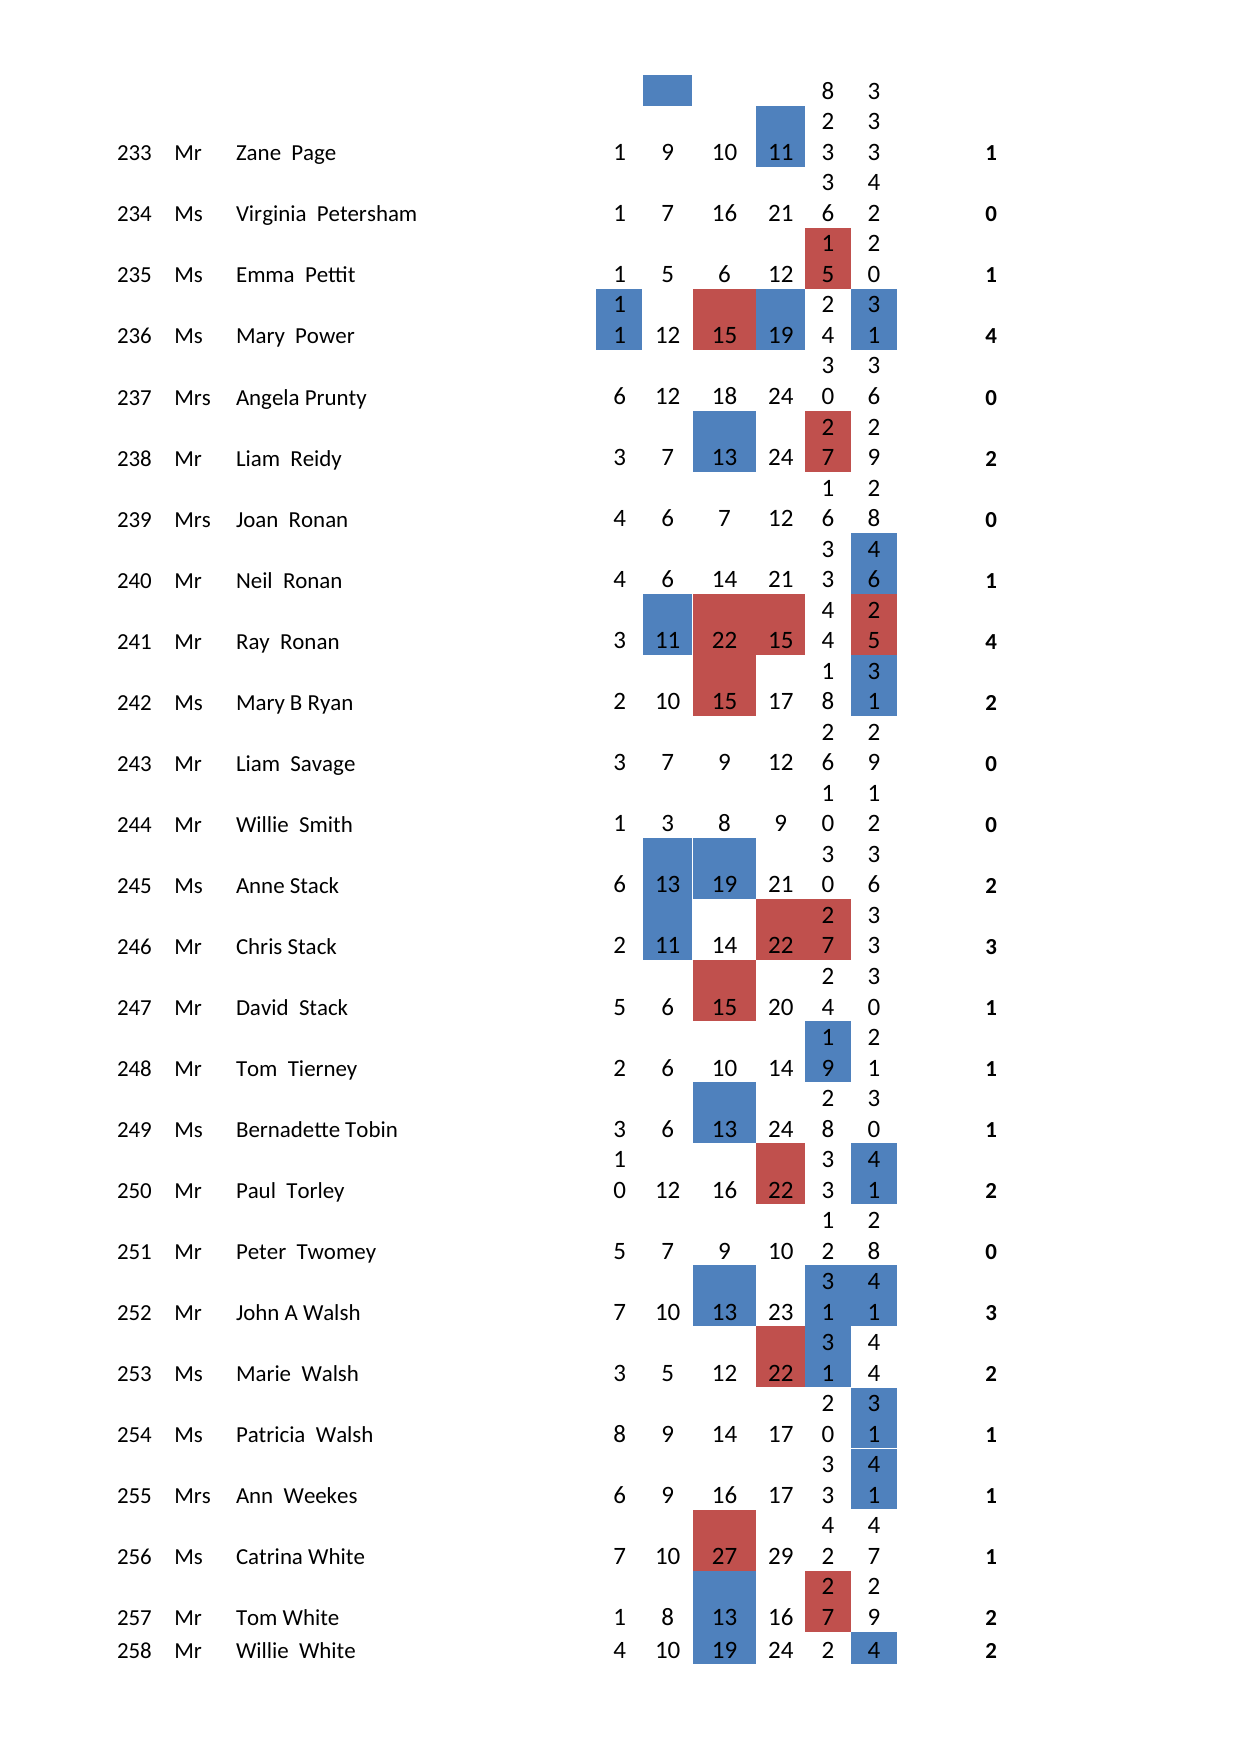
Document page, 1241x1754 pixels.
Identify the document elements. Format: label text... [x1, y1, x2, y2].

table_cell 12 [693, 1326, 756, 1387]
table_cell Mr [163, 1204, 224, 1265]
table_cell 2 [954, 1632, 1028, 1664]
table_cell 14 [693, 533, 756, 594]
table_cell [85, 75, 163, 106]
table_cell 31 [805, 1265, 851, 1326]
table_cell 256 [85, 1510, 163, 1571]
table_cell Mr [163, 1265, 224, 1326]
table_cell 42 [851, 167, 897, 228]
table_cell 28 [805, 1082, 851, 1143]
table_cell 9 [693, 1204, 756, 1265]
table_cell John A Walsh [225, 1265, 596, 1326]
table_cell 2 [954, 655, 1028, 716]
table_cell 6 [643, 472, 692, 533]
table_cell 47 [851, 1510, 897, 1571]
table_cell [897, 1632, 954, 1664]
table_cell 5 [643, 1326, 692, 1387]
table_cell 27 [805, 411, 851, 472]
table_cell Joan Ronan [225, 472, 596, 533]
table_cell 24 [805, 960, 851, 1021]
table_cell 8 [693, 777, 756, 838]
table_cell 27 [805, 1571, 851, 1632]
table_cell 27 [805, 899, 851, 960]
table_cell 41 [851, 1143, 897, 1204]
table_cell 3 [596, 1326, 642, 1387]
table_cell Ann Weekes [225, 1449, 596, 1509]
table_cell 255 [85, 1449, 163, 1509]
table_cell 0 [954, 716, 1028, 777]
table_cell 249 [85, 1082, 163, 1143]
table_cell Mr [163, 777, 224, 838]
table_cell 8 [596, 1388, 642, 1448]
table_cell 10 [596, 1143, 642, 1204]
table_cell 10 [643, 1265, 692, 1326]
table_cell Ms [163, 1082, 224, 1143]
table_cell 251 [85, 1204, 163, 1265]
table_cell Ms [163, 228, 224, 289]
table_cell 2 [596, 899, 642, 960]
table_cell 243 [85, 716, 163, 777]
table_cell [897, 1021, 954, 1082]
table_cell 5 [643, 228, 692, 289]
table_cell 7 [596, 1510, 642, 1571]
table_cell 2 [805, 1632, 851, 1664]
table_cell [897, 594, 954, 655]
table_cell 4 [851, 1632, 897, 1664]
table_cell 25 [851, 594, 897, 655]
table_cell 0 [954, 350, 1028, 411]
table_cell 16 [805, 472, 851, 533]
table_cell 242 [85, 655, 163, 716]
table_cell 36 [851, 838, 897, 899]
table_cell 29 [756, 1510, 805, 1571]
table_cell 12 [643, 289, 692, 350]
table_cell Mary B Ryan [225, 655, 596, 716]
table_cell 17 [756, 1388, 805, 1448]
table_cell 1 [954, 533, 1028, 594]
table_cell 5 [596, 1204, 642, 1265]
table_cell 0 [954, 1204, 1028, 1265]
table_cell 11 [643, 594, 692, 655]
table_cell 16 [693, 1449, 756, 1509]
table_cell 3 [643, 777, 692, 838]
table_cell Ms [163, 289, 224, 350]
table_cell 9 [756, 777, 805, 838]
table_cell 3 [954, 1265, 1028, 1326]
table_cell 33 [805, 533, 851, 594]
table_cell 2 [954, 1143, 1028, 1204]
table_cell 24 [756, 1082, 805, 1143]
table_cell [897, 777, 954, 838]
table_cell 6 [643, 1082, 692, 1143]
table_cell [163, 75, 224, 106]
table_cell Liam Reidy [225, 411, 596, 472]
table_cell 3 [596, 594, 642, 655]
table_cell 247 [85, 960, 163, 1021]
table_cell 14 [693, 899, 756, 960]
table_cell Mrs [163, 350, 224, 411]
table_cell 6 [596, 838, 642, 899]
table_cell Willie Smith [225, 777, 596, 838]
table_cell 18 [805, 655, 851, 716]
table_cell 31 [851, 1388, 897, 1448]
table_cell 21 [756, 533, 805, 594]
table_cell 12 [643, 1143, 692, 1204]
table_cell Mr [163, 960, 224, 1021]
table_cell [643, 75, 692, 106]
table_cell 22 [756, 1143, 805, 1204]
table_cell 30 [805, 350, 851, 411]
table_cell Bernadette Tobin [225, 1082, 596, 1143]
table_cell 16 [693, 1143, 756, 1204]
table_cell 244 [85, 777, 163, 838]
table_cell Mr [163, 594, 224, 655]
table_cell Mr [163, 1632, 224, 1664]
table_cell 24 [805, 289, 851, 350]
table_cell 22 [693, 594, 756, 655]
table_cell 0 [954, 472, 1028, 533]
table_cell 4 [954, 594, 1028, 655]
table_cell [897, 350, 954, 411]
table_cell 253 [85, 1326, 163, 1387]
table_cell 1 [954, 1449, 1028, 1509]
table_cell 33 [805, 1449, 851, 1509]
table_cell [225, 75, 596, 106]
table_cell Virginia Petersham [225, 167, 596, 228]
table_cell [954, 75, 1028, 106]
table_cell 9 [643, 106, 692, 167]
table_cell [897, 1388, 954, 1448]
table_cell 26 [805, 716, 851, 777]
table_cell 16 [693, 167, 756, 228]
table_cell 1 [596, 167, 642, 228]
table_cell Paul Torley [225, 1143, 596, 1204]
table_cell 239 [85, 472, 163, 533]
table_cell 4 [596, 472, 642, 533]
table_cell [897, 655, 954, 716]
table_cell Peter Twomey [225, 1204, 596, 1265]
table_cell [897, 1449, 954, 1509]
table_cell Chris Stack [225, 899, 596, 960]
table_cell 1 [954, 1510, 1028, 1571]
table_cell 16 [756, 1571, 805, 1632]
table_cell [897, 106, 954, 167]
table_cell 10 [643, 1510, 692, 1571]
table_cell Ms [163, 1326, 224, 1387]
table_cell 1 [954, 106, 1028, 167]
table_cell 248 [85, 1021, 163, 1082]
table_cell 11 [643, 899, 692, 960]
table_cell 22 [756, 899, 805, 960]
table_cell 19 [693, 838, 756, 899]
table_cell 22 [756, 1326, 805, 1387]
table_cell 1 [954, 1082, 1028, 1143]
table_cell [897, 1265, 954, 1326]
table_cell [897, 1510, 954, 1571]
table_cell 9 [693, 716, 756, 777]
table_cell 27 [693, 1510, 756, 1571]
table_cell Mr [163, 716, 224, 777]
table_cell 24 [756, 411, 805, 472]
table_cell 13 [693, 1571, 756, 1632]
table_cell [897, 716, 954, 777]
table_cell 30 [851, 960, 897, 1021]
table_cell 1 [596, 1571, 642, 1632]
table_cell 4 [954, 289, 1028, 350]
table_cell 33 [851, 899, 897, 960]
table_cell Mr [163, 1021, 224, 1082]
table_cell 12 [851, 777, 897, 838]
table_cell 7 [643, 716, 692, 777]
table_cell 3 [954, 899, 1028, 960]
table_cell 18 [693, 350, 756, 411]
table_cell Anne Stack [225, 838, 596, 899]
table_cell Mr [163, 106, 224, 167]
table_cell 15 [693, 960, 756, 1021]
table_cell 7 [643, 167, 692, 228]
table_cell [693, 75, 756, 106]
table_cell 31 [805, 1326, 851, 1387]
table_cell 1 [954, 228, 1028, 289]
table_cell Mary Power [225, 289, 596, 350]
table_cell 10 [693, 106, 756, 167]
table_cell 29 [851, 1571, 897, 1632]
table_cell 30 [805, 838, 851, 899]
table_cell 28 [851, 472, 897, 533]
table_cell [897, 1571, 954, 1632]
table_cell [596, 75, 642, 106]
table_cell 2 [954, 1571, 1028, 1632]
table_cell 11 [596, 289, 642, 350]
table_cell 254 [85, 1388, 163, 1448]
table_cell 9 [643, 1449, 692, 1509]
table_cell 238 [85, 411, 163, 472]
table_cell 0 [954, 777, 1028, 838]
table_cell 3 [596, 411, 642, 472]
table_cell 13 [693, 1082, 756, 1143]
table_cell 1 [596, 777, 642, 838]
table_cell 234 [85, 167, 163, 228]
table_cell 13 [693, 1265, 756, 1326]
table_cell 20 [756, 960, 805, 1021]
table_cell 19 [756, 289, 805, 350]
table_cell 2 [954, 411, 1028, 472]
table_cell Mrs [163, 1449, 224, 1509]
table_cell [897, 75, 954, 106]
table_cell 11 [756, 106, 805, 167]
table_cell 6 [596, 350, 642, 411]
table_cell 15 [756, 594, 805, 655]
table_cell [897, 228, 954, 289]
table_cell 14 [756, 1021, 805, 1082]
table_cell 29 [851, 411, 897, 472]
table_cell Ms [163, 1510, 224, 1571]
table_cell 7 [596, 1265, 642, 1326]
table_cell 1 [596, 106, 642, 167]
table_cell 24 [756, 1632, 805, 1664]
table_cell 10 [805, 777, 851, 838]
table_cell Tom White [225, 1571, 596, 1632]
table_cell 44 [805, 594, 851, 655]
table_cell 29 [851, 716, 897, 777]
table_cell 31 [851, 655, 897, 716]
table_cell 6 [596, 1449, 642, 1509]
table_cell Mr [163, 1143, 224, 1204]
table_cell 2 [954, 838, 1028, 899]
table_cell 19 [693, 1632, 756, 1664]
table_cell 1 [954, 1388, 1028, 1448]
table_cell Ms [163, 1388, 224, 1448]
table_cell 17 [756, 1449, 805, 1509]
table_cell [897, 1143, 954, 1204]
table_cell 4 [596, 1632, 642, 1664]
table_cell 42 [805, 1510, 851, 1571]
table_cell Tom Tierney [225, 1021, 596, 1082]
table_cell 23 [756, 1265, 805, 1326]
table_cell 235 [85, 228, 163, 289]
table_cell 12 [643, 350, 692, 411]
table_cell Patricia Walsh [225, 1388, 596, 1448]
table_cell Mr [163, 899, 224, 960]
table_cell Liam Savage [225, 716, 596, 777]
table_cell 6 [643, 960, 692, 1021]
table_cell [756, 75, 805, 106]
table_cell 4 [596, 533, 642, 594]
table_cell [897, 1082, 954, 1143]
table_cell 245 [85, 838, 163, 899]
table_cell 15 [693, 289, 756, 350]
table_cell Catrina White [225, 1510, 596, 1571]
table_cell 36 [805, 167, 851, 228]
table_cell 2 [596, 1021, 642, 1082]
table_cell 1 [954, 960, 1028, 1021]
table_cell 252 [85, 1265, 163, 1326]
table_cell 19 [805, 1021, 851, 1082]
table_cell 36 [851, 350, 897, 411]
table_cell 8 [805, 75, 851, 106]
table_cell 7 [693, 472, 756, 533]
table_cell 15 [805, 228, 851, 289]
table_cell Mr [163, 1571, 224, 1632]
table_cell David Stack [225, 960, 596, 1021]
table_cell [897, 1326, 954, 1387]
table_cell [897, 472, 954, 533]
table_cell 12 [756, 472, 805, 533]
table_cell 41 [851, 1265, 897, 1326]
table_cell [897, 838, 954, 899]
table_cell 6 [693, 228, 756, 289]
table_cell 28 [851, 1204, 897, 1265]
table_cell 10 [643, 1632, 692, 1664]
table_cell [897, 289, 954, 350]
table_cell 250 [85, 1143, 163, 1204]
table_cell 14 [693, 1388, 756, 1448]
table_cell 30 [851, 1082, 897, 1143]
table_cell 257 [85, 1571, 163, 1632]
table_cell 12 [756, 716, 805, 777]
table_cell 17 [756, 655, 805, 716]
table_cell 6 [643, 533, 692, 594]
table_cell 241 [85, 594, 163, 655]
table_cell 8 [643, 1571, 692, 1632]
table_cell 237 [85, 350, 163, 411]
table_cell 3 [596, 1082, 642, 1143]
table_cell 10 [643, 655, 692, 716]
table_cell 12 [756, 228, 805, 289]
table_cell 6 [643, 1021, 692, 1082]
table_cell 20 [851, 228, 897, 289]
table_cell Marie Walsh [225, 1326, 596, 1387]
table_cell 31 [851, 289, 897, 350]
table_cell 41 [851, 1449, 897, 1509]
table_cell 46 [851, 533, 897, 594]
table_cell Mr [163, 533, 224, 594]
table_cell 20 [805, 1388, 851, 1448]
table_cell 21 [851, 1021, 897, 1082]
table_cell [897, 960, 954, 1021]
table_cell 33 [805, 1143, 851, 1204]
table_cell [897, 533, 954, 594]
table_cell Willie White [225, 1632, 596, 1664]
table_cell [897, 411, 954, 472]
table_cell Ms [163, 167, 224, 228]
table_cell Neil Ronan [225, 533, 596, 594]
table_cell Ray Ronan [225, 594, 596, 655]
table_cell 13 [693, 411, 756, 472]
table_cell 44 [851, 1326, 897, 1387]
table_cell 13 [643, 838, 692, 899]
table_cell 2 [954, 1326, 1028, 1387]
table_cell 0 [954, 167, 1028, 228]
table_cell 5 [596, 960, 642, 1021]
table_cell 240 [85, 533, 163, 594]
table_cell Mr [163, 411, 224, 472]
table_cell 1 [954, 1021, 1028, 1082]
table_cell 3 [596, 716, 642, 777]
table_cell 233 [85, 106, 163, 167]
table_cell 2 [596, 655, 642, 716]
table_cell Mrs [163, 472, 224, 533]
table_cell [897, 899, 954, 960]
table_cell 3 [851, 75, 897, 106]
table_cell 10 [756, 1204, 805, 1265]
table_cell 236 [85, 289, 163, 350]
table_cell [897, 1204, 954, 1265]
table_cell Ms [163, 655, 224, 716]
table_cell 15 [693, 655, 756, 716]
table_cell Ms [163, 838, 224, 899]
table_cell Zane Page [225, 106, 596, 167]
table_cell 9 [643, 1388, 692, 1448]
table_cell 21 [756, 167, 805, 228]
table_cell 12 [805, 1204, 851, 1265]
table_cell 33 [851, 106, 897, 167]
table_cell Angela Prunty [225, 350, 596, 411]
table_cell 258 [85, 1632, 163, 1664]
table_cell 7 [643, 1204, 692, 1265]
table_cell 7 [643, 411, 692, 472]
table_cell 23 [805, 106, 851, 167]
table_cell [897, 167, 954, 228]
table_cell 24 [756, 350, 805, 411]
table_cell 246 [85, 899, 163, 960]
table_cell 1 [596, 228, 642, 289]
table_cell 10 [693, 1021, 756, 1082]
table_cell Emma Pettit [225, 228, 596, 289]
table_cell 21 [756, 838, 805, 899]
